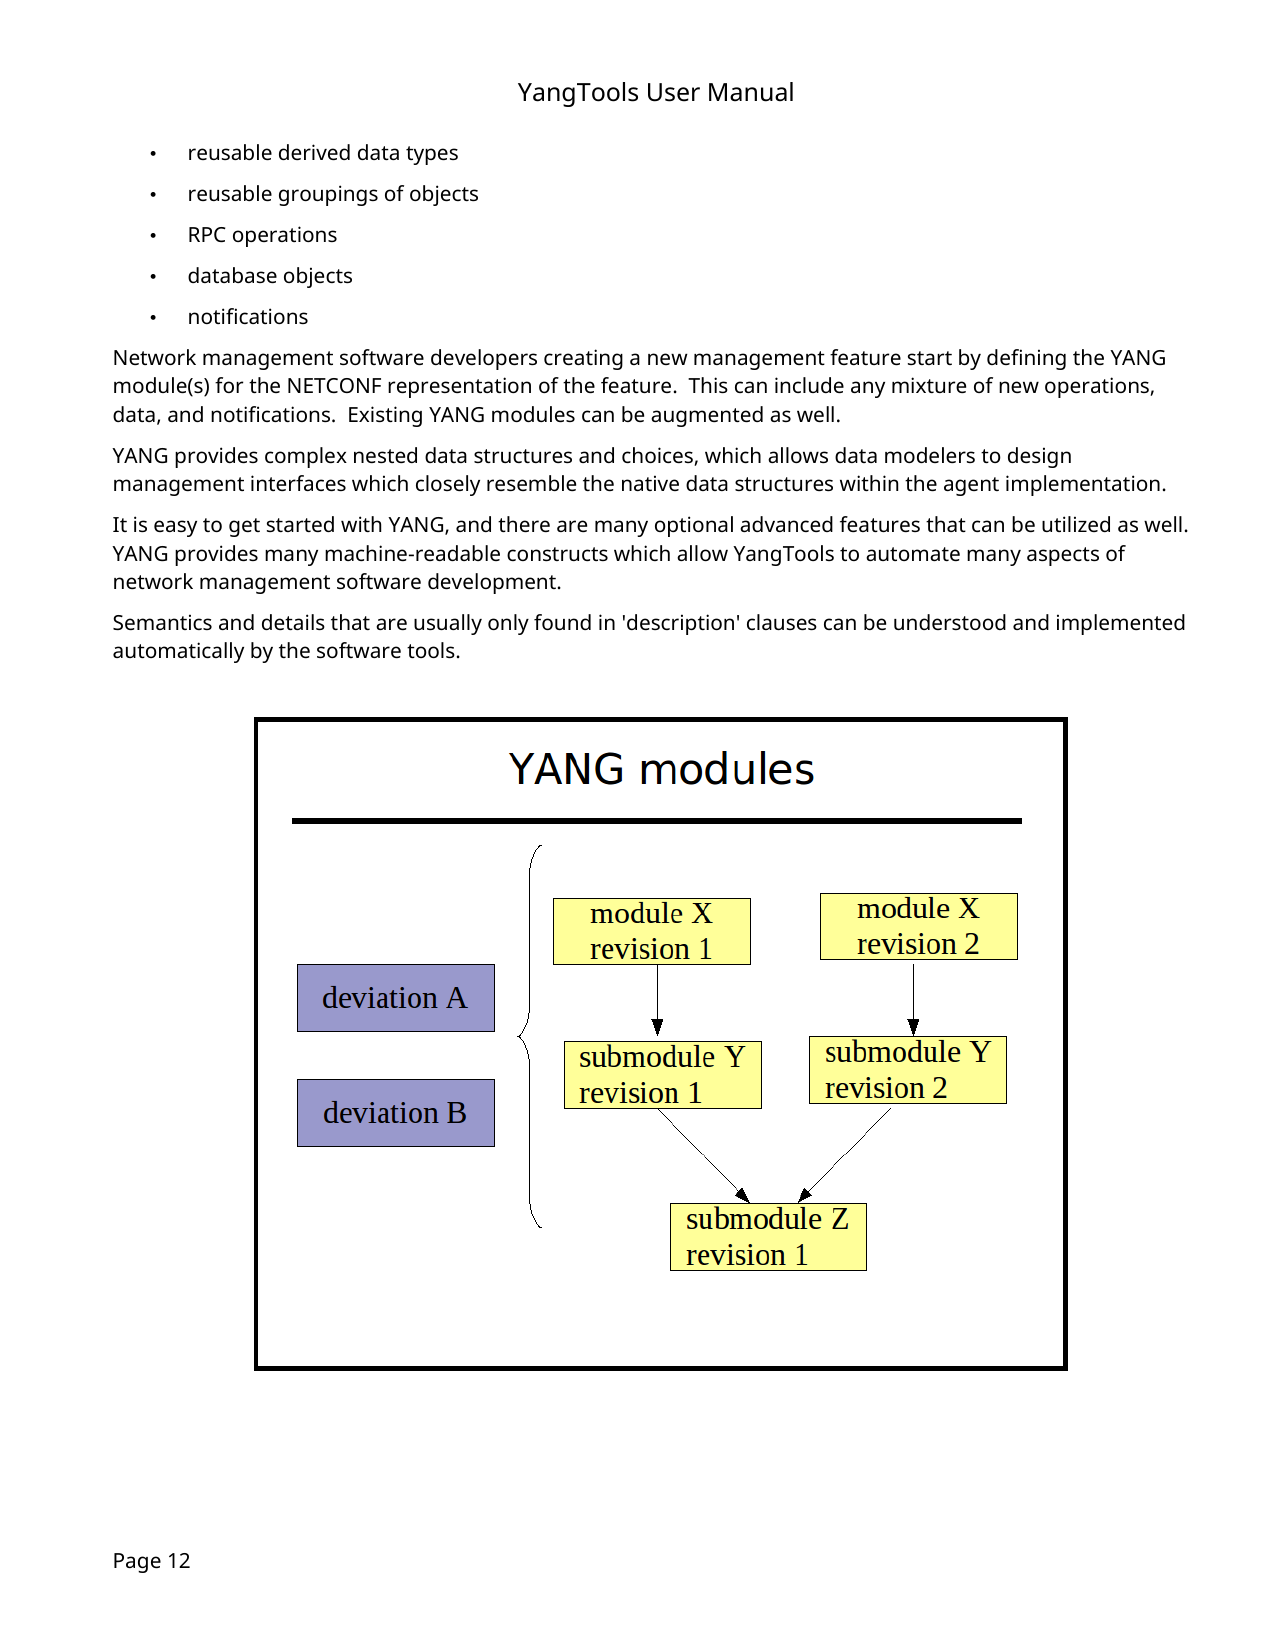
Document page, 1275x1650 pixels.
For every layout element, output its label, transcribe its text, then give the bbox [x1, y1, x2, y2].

text It is easy to get started with YANG, and there are many optional advanced features that can be utilized as well. YANG provides many machine-readable constructs which allow YangTools to automate many aspects of network management software development. [112, 510, 1200, 596]
picture [191, 677, 1122, 1394]
list database objects [150, 261, 1200, 290]
text YANG provides complex nested data structures and choices, which allows data modelers to design management interfaces which closely resemble the native data structures within the agent implementation. [112, 441, 1200, 498]
list RPC operations [150, 220, 1200, 249]
list reusable derived data types [150, 138, 1200, 167]
list notifications [150, 302, 1200, 331]
list reusable groupings of objects [150, 179, 1200, 208]
text Network management software developers creating a new management feature start by defining the YANG module(s) for the NETCONF representation of the feature. This can include any mixture of new operations, data, and notifications. Existing YANG modules can be augmented as well. [112, 343, 1200, 428]
text Semantics and details that are usually only found in 'description' clauses can be understood and implemented automatically by the software tools. [112, 608, 1200, 665]
